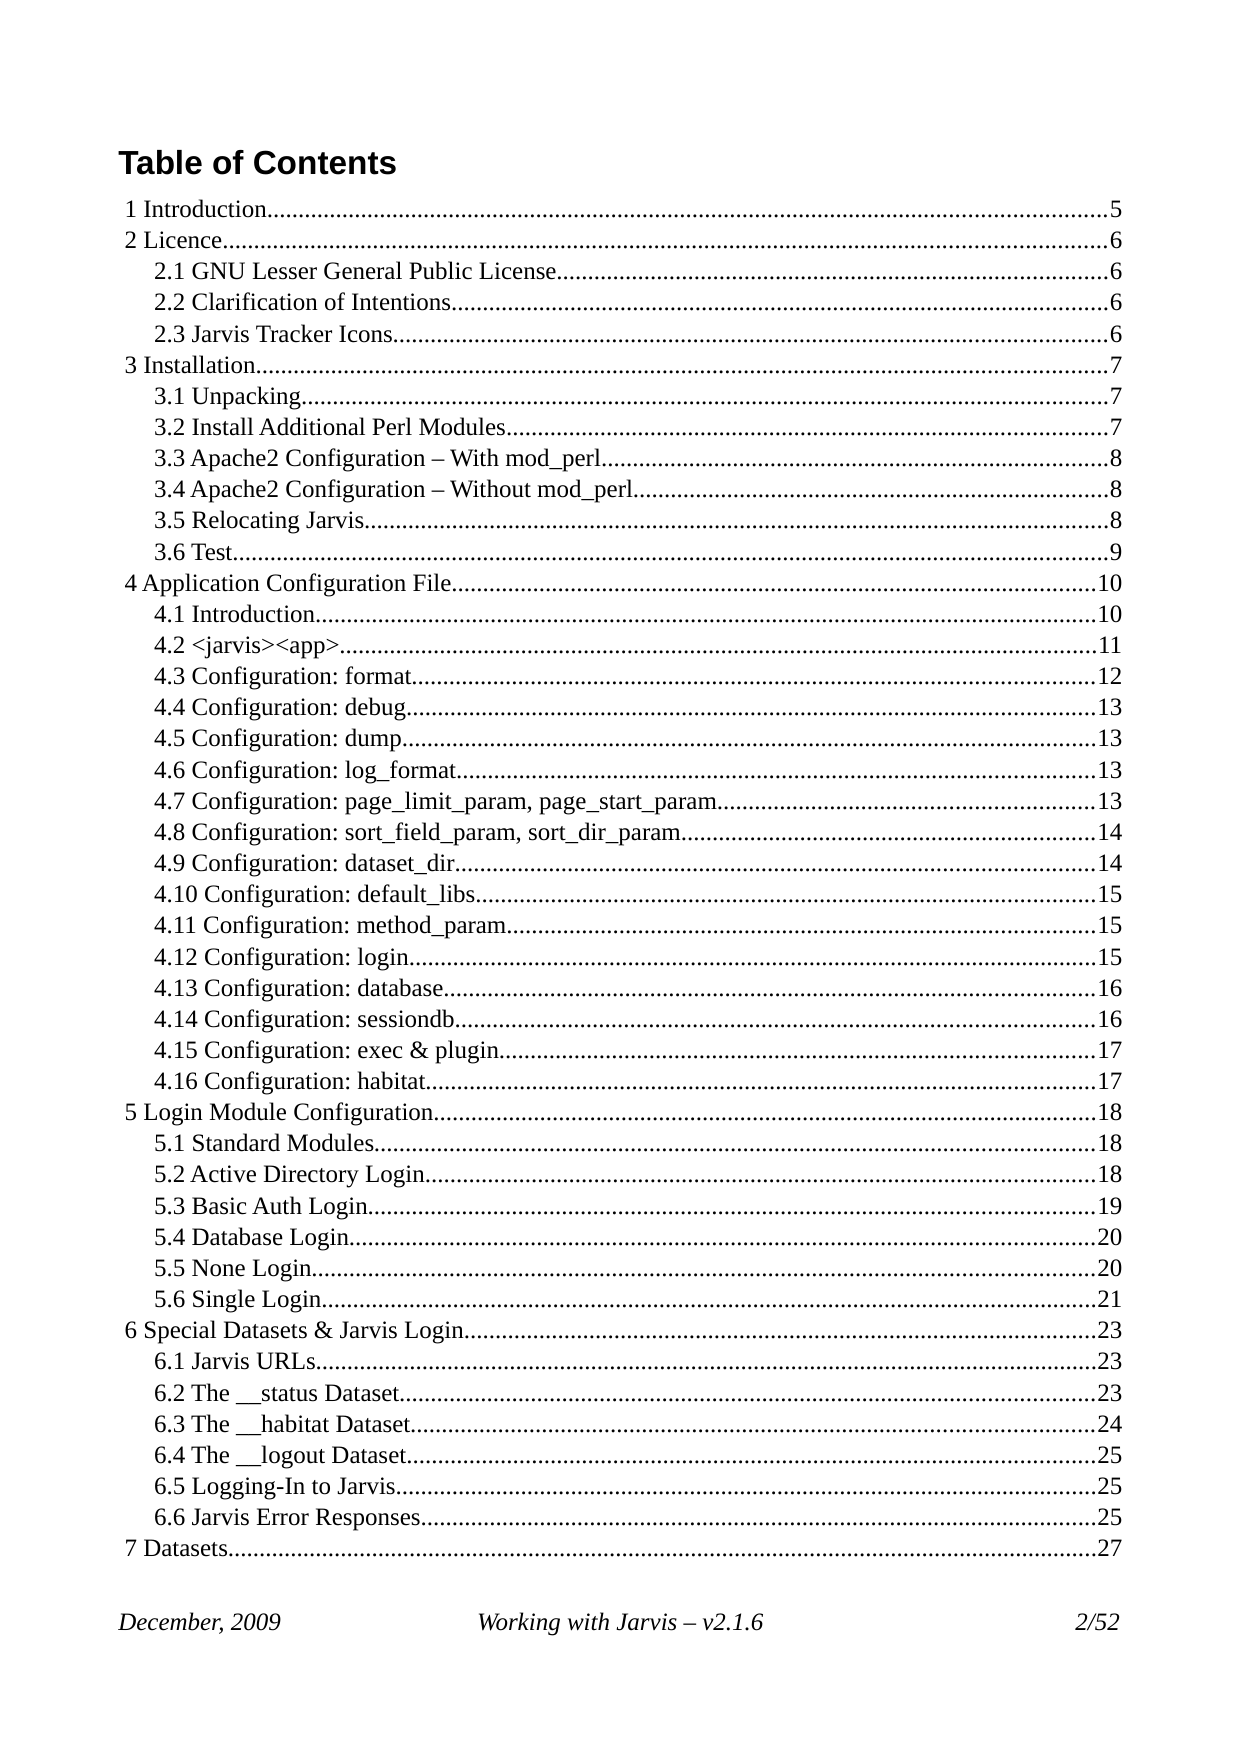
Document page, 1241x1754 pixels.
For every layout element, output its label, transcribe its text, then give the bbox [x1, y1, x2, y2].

text 6 Special Datasets & Jarvis Login 23 [118, 1315, 1122, 1344]
text 4 Application Configuration File 10 [118, 568, 1122, 597]
text 6.5 Logging-In to Jarvis 25 [148, 1471, 1122, 1500]
text 6.1 Jarvis URLs 23 [148, 1346, 1122, 1375]
text 7 Datasets 27 [118, 1533, 1122, 1562]
text 4.3 Configuration: format 12 [148, 661, 1122, 690]
text 6.4 The __logout Dataset 25 [148, 1440, 1122, 1469]
text 4.1 Introduction 10 [148, 599, 1122, 628]
text 4.13 Configuration: database 16 [148, 973, 1122, 1001]
text 4.4 Configuration: debug 13 [148, 692, 1122, 721]
text 3 Installation 7 [118, 350, 1122, 378]
text 4.15 Configuration: exec & plugin 17 [148, 1035, 1122, 1064]
text 5.4 Database Login 20 [148, 1222, 1122, 1251]
text 4.11 Configuration: method_param 15 [148, 910, 1122, 939]
text 6.2 The __status Dataset 23 [148, 1378, 1122, 1406]
text 2.2 Clarification of Intentions 6 [148, 287, 1122, 316]
text 5.3 Basic Auth Login 19 [148, 1191, 1122, 1219]
text 3.3 Apache2 Configuration – With mod_perl 8 [148, 443, 1122, 472]
text 4.12 Configuration: login 15 [148, 942, 1122, 970]
text 3.5 Relocating Jarvis 8 [148, 506, 1122, 534]
text 6.3 The __habitat Dataset 24 [148, 1409, 1122, 1437]
subtitle Table of Contents [118, 143, 1122, 182]
text 3.2 Install Additional Perl Modules 7 [148, 412, 1122, 441]
text 3.6 Test 9 [148, 537, 1122, 565]
text 2 Licence 6 [118, 225, 1122, 254]
text 4.6 Configuration: log_format 13 [148, 755, 1122, 783]
text 5.2 Active Directory Login 18 [148, 1159, 1122, 1188]
text 3.4 Apache2 Configuration – Without mod_perl 8 [148, 474, 1122, 503]
text 2.1 GNU Lesser General Public License 6 [148, 256, 1122, 285]
text 4.8 Configuration: sort_field_param, sort_dir_param 14 [148, 817, 1122, 846]
text 2.3 Jarvis Tracker Icons 6 [148, 319, 1122, 347]
text 5.6 Single Login 21 [148, 1284, 1122, 1313]
text 4.7 Configuration: page_limit_param, page_start_param 13 [148, 786, 1122, 814]
text 4.9 Configuration: dataset_dir 14 [148, 848, 1122, 877]
text 3.1 Unpacking 7 [148, 381, 1122, 410]
text 5 Login Module Configuration 18 [118, 1097, 1122, 1126]
text 6.6 Jarvis Error Responses 25 [148, 1502, 1122, 1531]
text 4.10 Configuration: default_libs 15 [148, 879, 1122, 908]
text 1 Introduction 5 [118, 194, 1122, 223]
text 5.5 None Login 20 [148, 1253, 1122, 1282]
text 4.2 <jarvis><app> 11 [148, 630, 1122, 659]
text 5.1 Standard Modules 18 [148, 1128, 1122, 1157]
text 4.16 Configuration: habitat 17 [148, 1066, 1122, 1095]
text 4.14 Configuration: sessiondb 16 [148, 1004, 1122, 1033]
text 4.5 Configuration: dump 13 [148, 723, 1122, 752]
